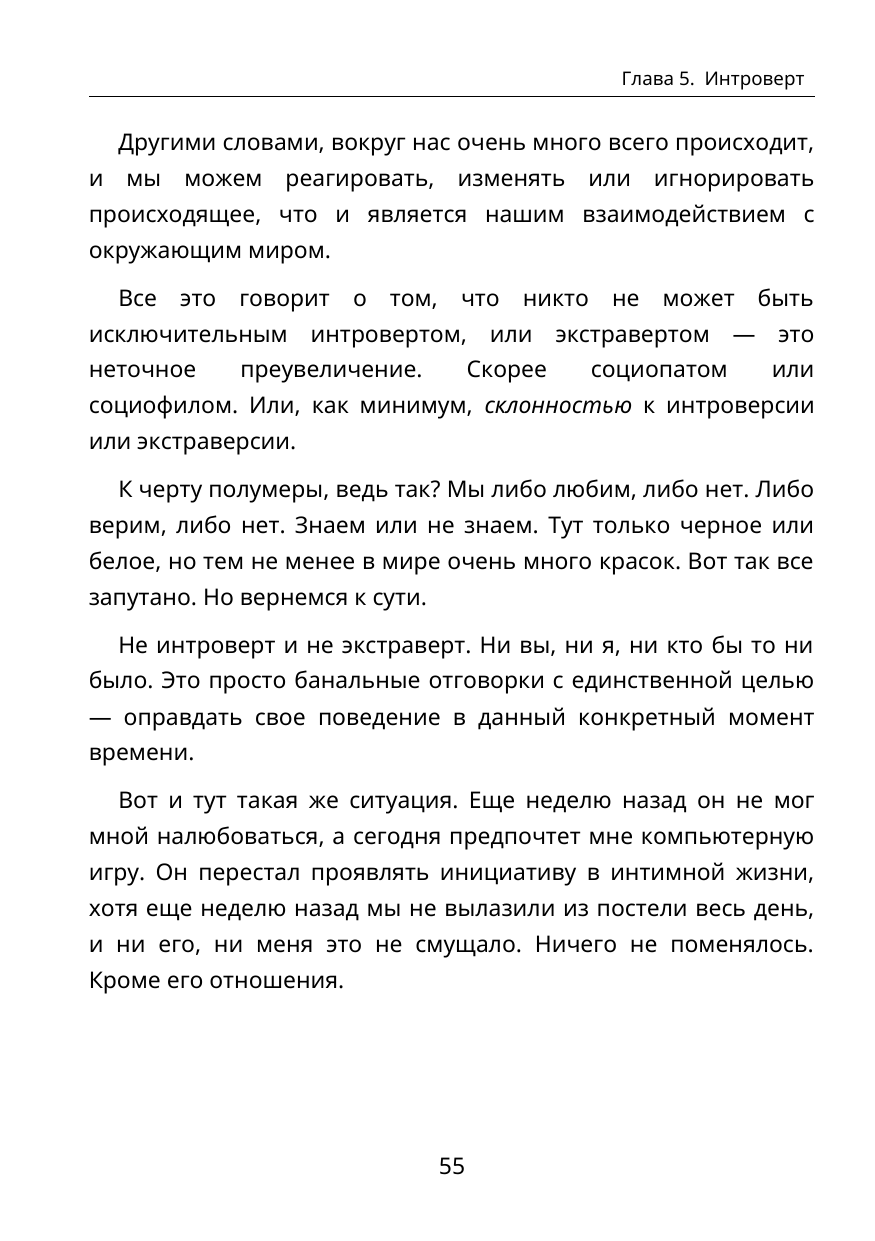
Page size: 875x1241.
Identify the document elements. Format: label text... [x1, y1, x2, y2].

text Не интроверт и не экстраверт. Ни вы, ни я, ни кто бы то ни было. Это просто банальные отговорки с единственной целью — оправдать свое поведение в данный конкретный момент времени. [88, 628, 815, 768]
text К черту полумеры, ведь так? Мы либо любим, либо нет. Либо верим, либо нет. Знаем или не знаем. Тут только черное или белое, но тем не менее в мире очень много красок. Вот так все запутано. Но вернемся к сути. [88, 473, 815, 612]
text Вот и тут такая же ситуация. Еще неделю назад он не мог мной налюбоваться, а сегодня предпочтет мне компьютерную игру. Он перестал проявлять инициативу в интимной жизни, хотя еще неделю назад мы не вылазили из постели весь день, и ни его, ни меня это не смущало. Ничего не поменялось. Кроме его отношения. [88, 784, 815, 995]
text Другими словами, вокруг нас очень много всего происходит, и мы можем реагировать, изменять или игнорировать происходящее, что и является нашим взаимодействием с окружающим миром. [88, 126, 815, 265]
text Все это говорит о том, что никто не может быть исключительным интровертом, или экстравертом — это неточное преувеличение. Скорее социопатом или социофилом. Или, как минимум, склонностью к интроверсии или экстраверсии. [88, 282, 815, 457]
